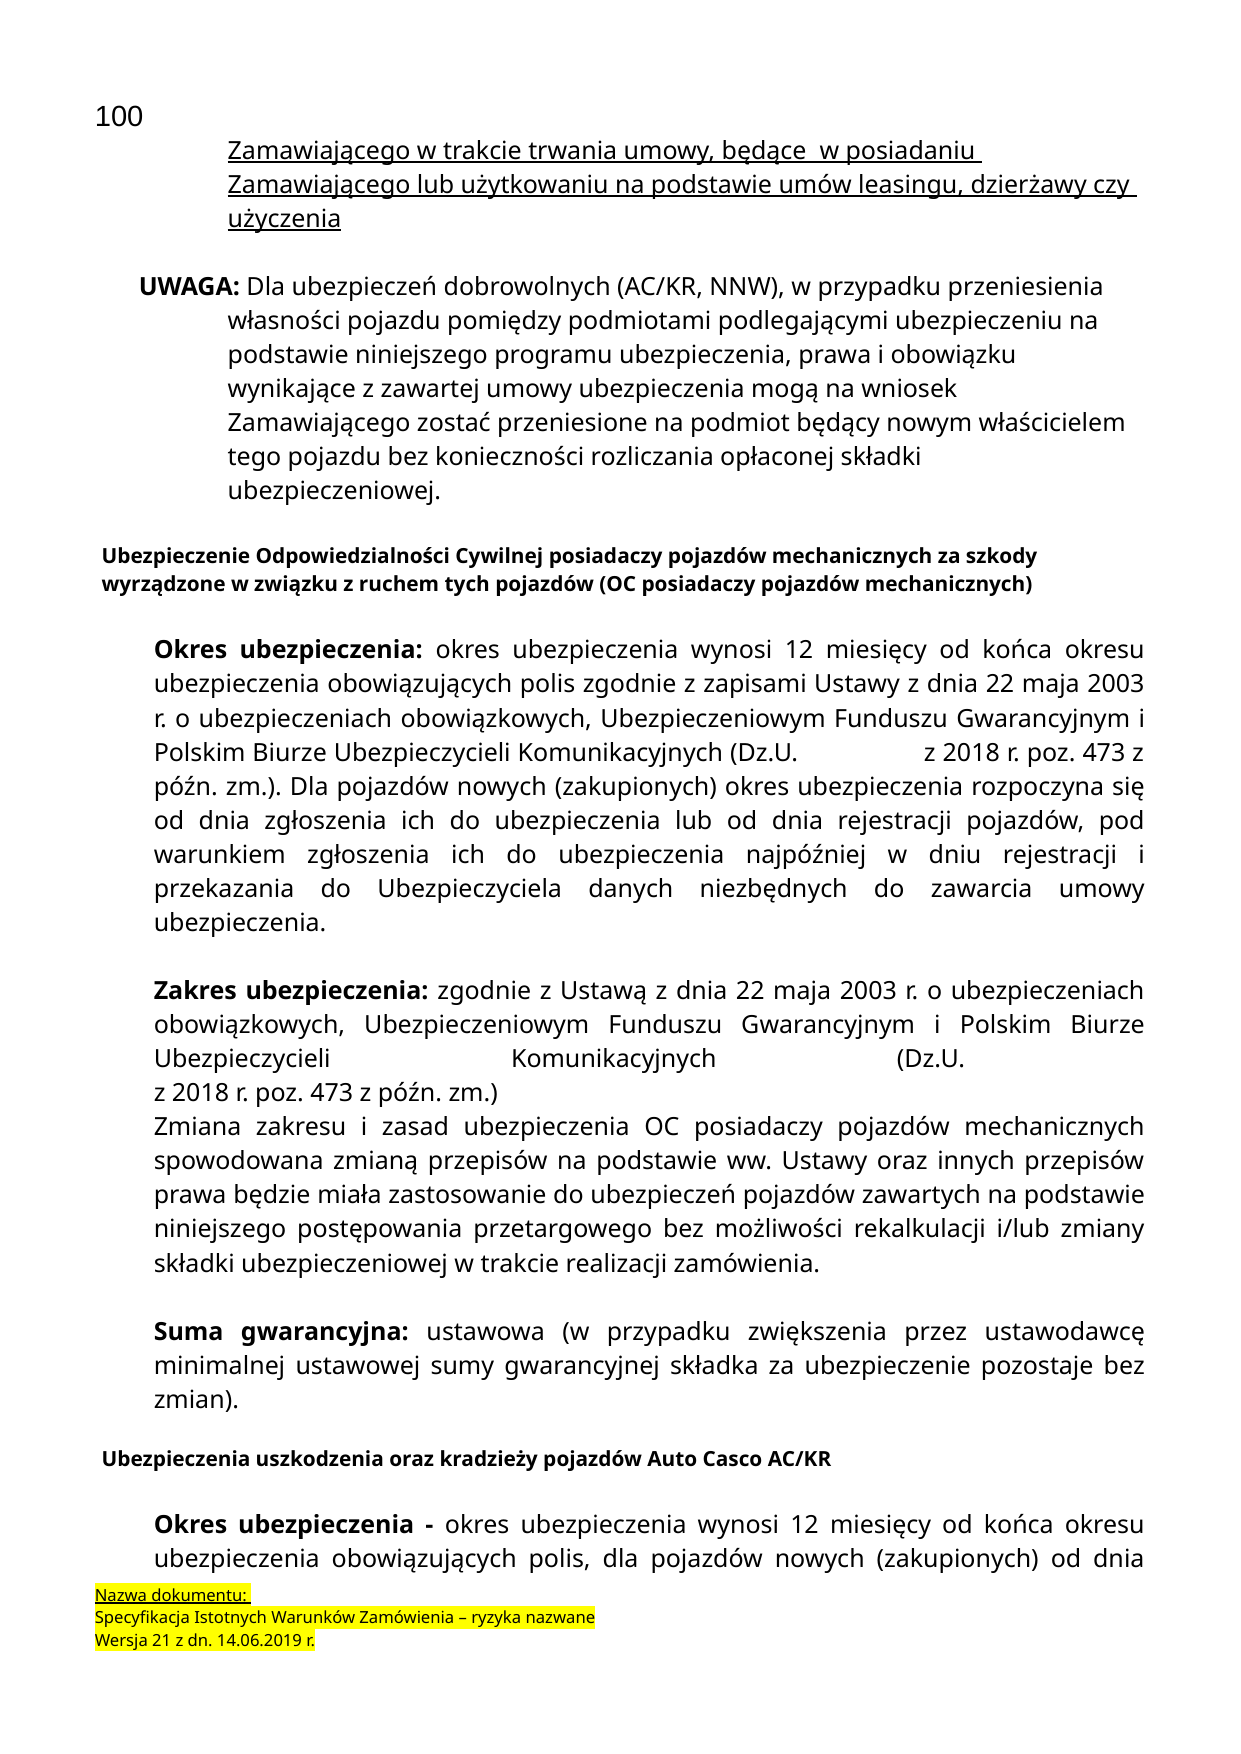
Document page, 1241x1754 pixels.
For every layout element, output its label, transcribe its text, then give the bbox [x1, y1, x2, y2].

text Zakres ubezpieczenia: zgodnie z Ustawą z dnia 22 maja 2003 r. o ubezpieczeniach obowiązkowych, Ubezpieczeniowym Funduszu Gwarancyjnym i Polskim Biurze Ubezpieczycieli Komunikacyjnych (Dz.U. z 2018 r. poz. 473 z późn. zm.) [153, 973, 1146, 1109]
text Zamawiającego w trakcie trwania umowy, będące w posiadaniu Zamawiającego lub użytkowaniu na podstawie umów leasingu, dzierżawy czy użyczenia [132, 132, 1146, 234]
text Okres ubezpieczenia - okres ubezpieczenia wynosi 12 miesięcy od końca okresu ubezpieczenia obowiązujących polis, dla pojazdów nowych (zakupionych) od dnia [153, 1507, 1146, 1575]
text Zmiana zakresu i zasad ubezpieczenia OC posiadaczy pojazdów mechanicznych spowodowana zmianą przepisów na podstawie ww. Ustawy oraz innych przepisów prawa będzie miała zastosowanie do ubezpieczeń pojazdów zawartych na podstawie niniejszego postępowania przetargowego bez możliwości rekalkulacji i/lub zmiany składki ubezpieczeniowej w trakcie realizacji zamówienia. [153, 1109, 1146, 1279]
text Okres ubezpieczenia: okres ubezpieczenia wynosi 12 miesięcy od końca okresu ubezpieczenia obowiązujących polis zgodnie z zapisami Ustawy z dnia 22 maja 2003 r. o ubezpieczeniach obowiązkowych, Ubezpieczeniowym Funduszu Gwarancyjnym i Polskim Biurze Ubezpieczycieli Komunikacyjnych (Dz.U. z 2018 r. poz. 473 z późn. zm.). Dla pojazdów nowych (zakupionych) okres ubezpieczenia rozpoczyna się od dnia zgłoszenia ich do ubezpieczenia lub od dnia rejestracji pojazdów, pod warunkiem zgłoszenia ich do ubezpieczenia najpóźniej w dniu rejestracji i przekazania do Ubezpieczyciela danych niezbędnych do zawarcia umowy ubezpieczenia. [153, 632, 1146, 939]
text UWAGA: Dla ubezpieczeń dobrowolnych (AC/KR, NNW), w przypadku przeniesienia własności pojazdu pomiędzy podmiotami podlegającymi ubezpieczeniu na podstawie niniejszego programu ubezpieczenia, prawa i obowiązku wynikające z zawartej umowy ubezpieczenia mogą na wniosek Zamawiającego zostać przeniesione na podmiot będący nowym właścicielem tego pojazdu bez konieczności rozliczania opłaconej składki ubezpieczeniowej. [132, 269, 1146, 507]
text Suma gwarancyjna: ustawowa (w przypadku zwiększenia przez ustawodawcę minimalnej ustawowej sumy gwarancyjnej składka za ubezpieczenie pozostaje bez zmian). [153, 1313, 1146, 1416]
subtitle Ubezpieczenie Odpowiedzialności Cywilnej posiadaczy pojazdów mechanicznych za szkody wyrządzone w związku z ruchem tych pojazdów (OC posiadaczy pojazdów mechanicznych) [101, 541, 1146, 598]
subtitle Ubezpieczenia uszkodzenia oraz kradzieży pojazdów Auto Casco AC/KR [101, 1444, 1146, 1473]
